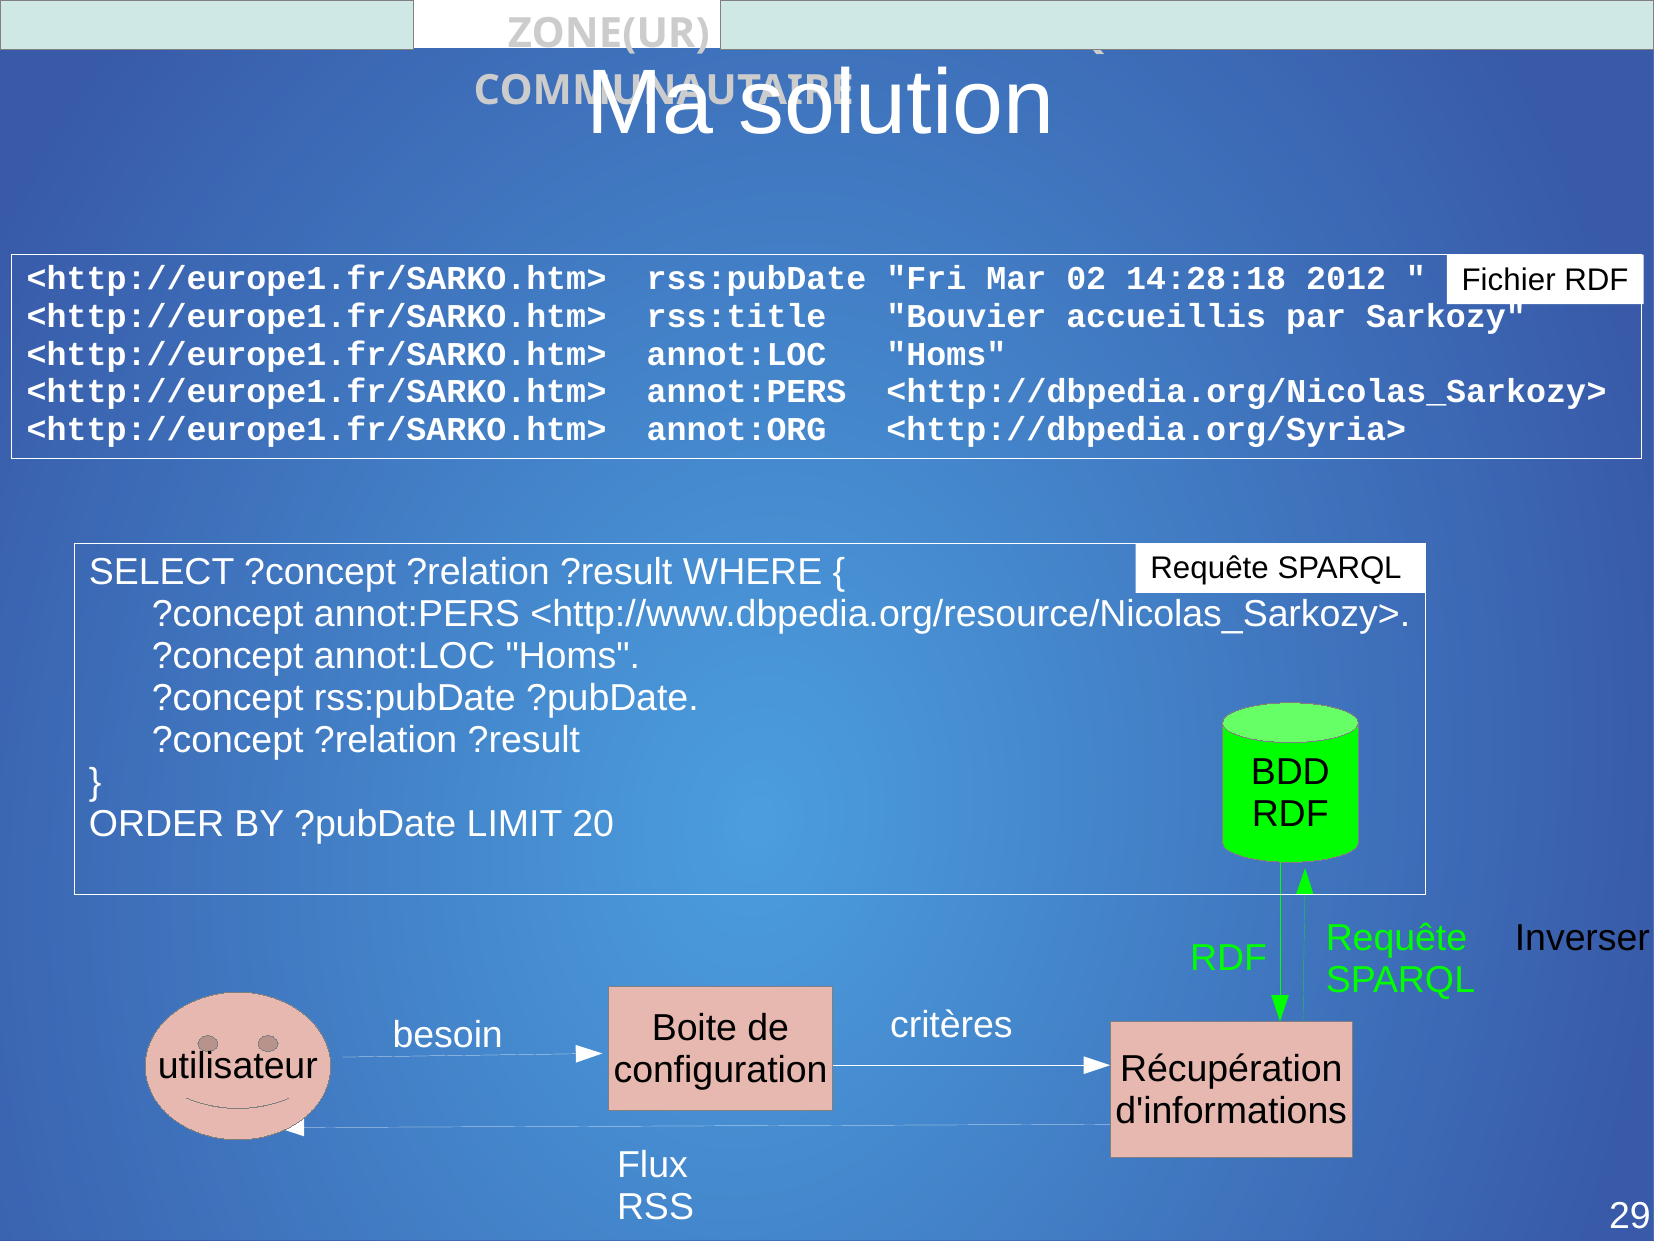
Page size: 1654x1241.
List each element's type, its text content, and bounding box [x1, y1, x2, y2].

text_box RDF [1175, 929, 1300, 987]
text_box critères [875, 996, 1028, 1054]
text_box [720, 0, 1654, 50]
text_box Fichier RDF [1446, 254, 1644, 305]
text_box <http://europe1.fr/SARKO.htm> rss:pubDate "Fri Mar 02 14:28:18 2012 " <http://europe1.fr/SARKO.htm> rss:title "Bouvier accueillis par Sarkozy" <http://europe1.fr/SARKO.htm> annot:LOC "Homs" <http://europe1.fr/SARKO.htm> annot:PERS <http://dbpedia.org/Nicolas_Sarkozy> <http://europe1.fr/SARKO.htm> annot:ORG <http://dbpedia.org/Syria> [11, 254, 1642, 459]
text_box Requête SPARQL [1135, 543, 1425, 593]
text_box besoin [377, 1006, 531, 1063]
text_box Flux RSS [602, 1136, 790, 1193]
text_box utilisateur [145, 992, 331, 1140]
picture [0, 50, 1654, 1241]
text_box [0, 0, 414, 50]
text_box Récupération d'informations [1110, 1021, 1353, 1158]
title Ma solution [23, 49, 1619, 154]
text_box Requête SPARQL [1311, 909, 1512, 1009]
text_box Inverser les fleches [1500, 909, 1654, 967]
text_box Boite de configuration [608, 986, 833, 1111]
text_box SELECT ?concept ?relation ?result WHERE { ?concept annot:PERS <http://www.dbpedia.org/resource/Nicolas_Sarkozy>. ?concept annot:LOC "Homs". ?concept rss:pubDate ?pubDate. ?concept ?relation ?result } ORDER BY ?pubDate LIMIT 20 [74, 543, 1424, 895]
